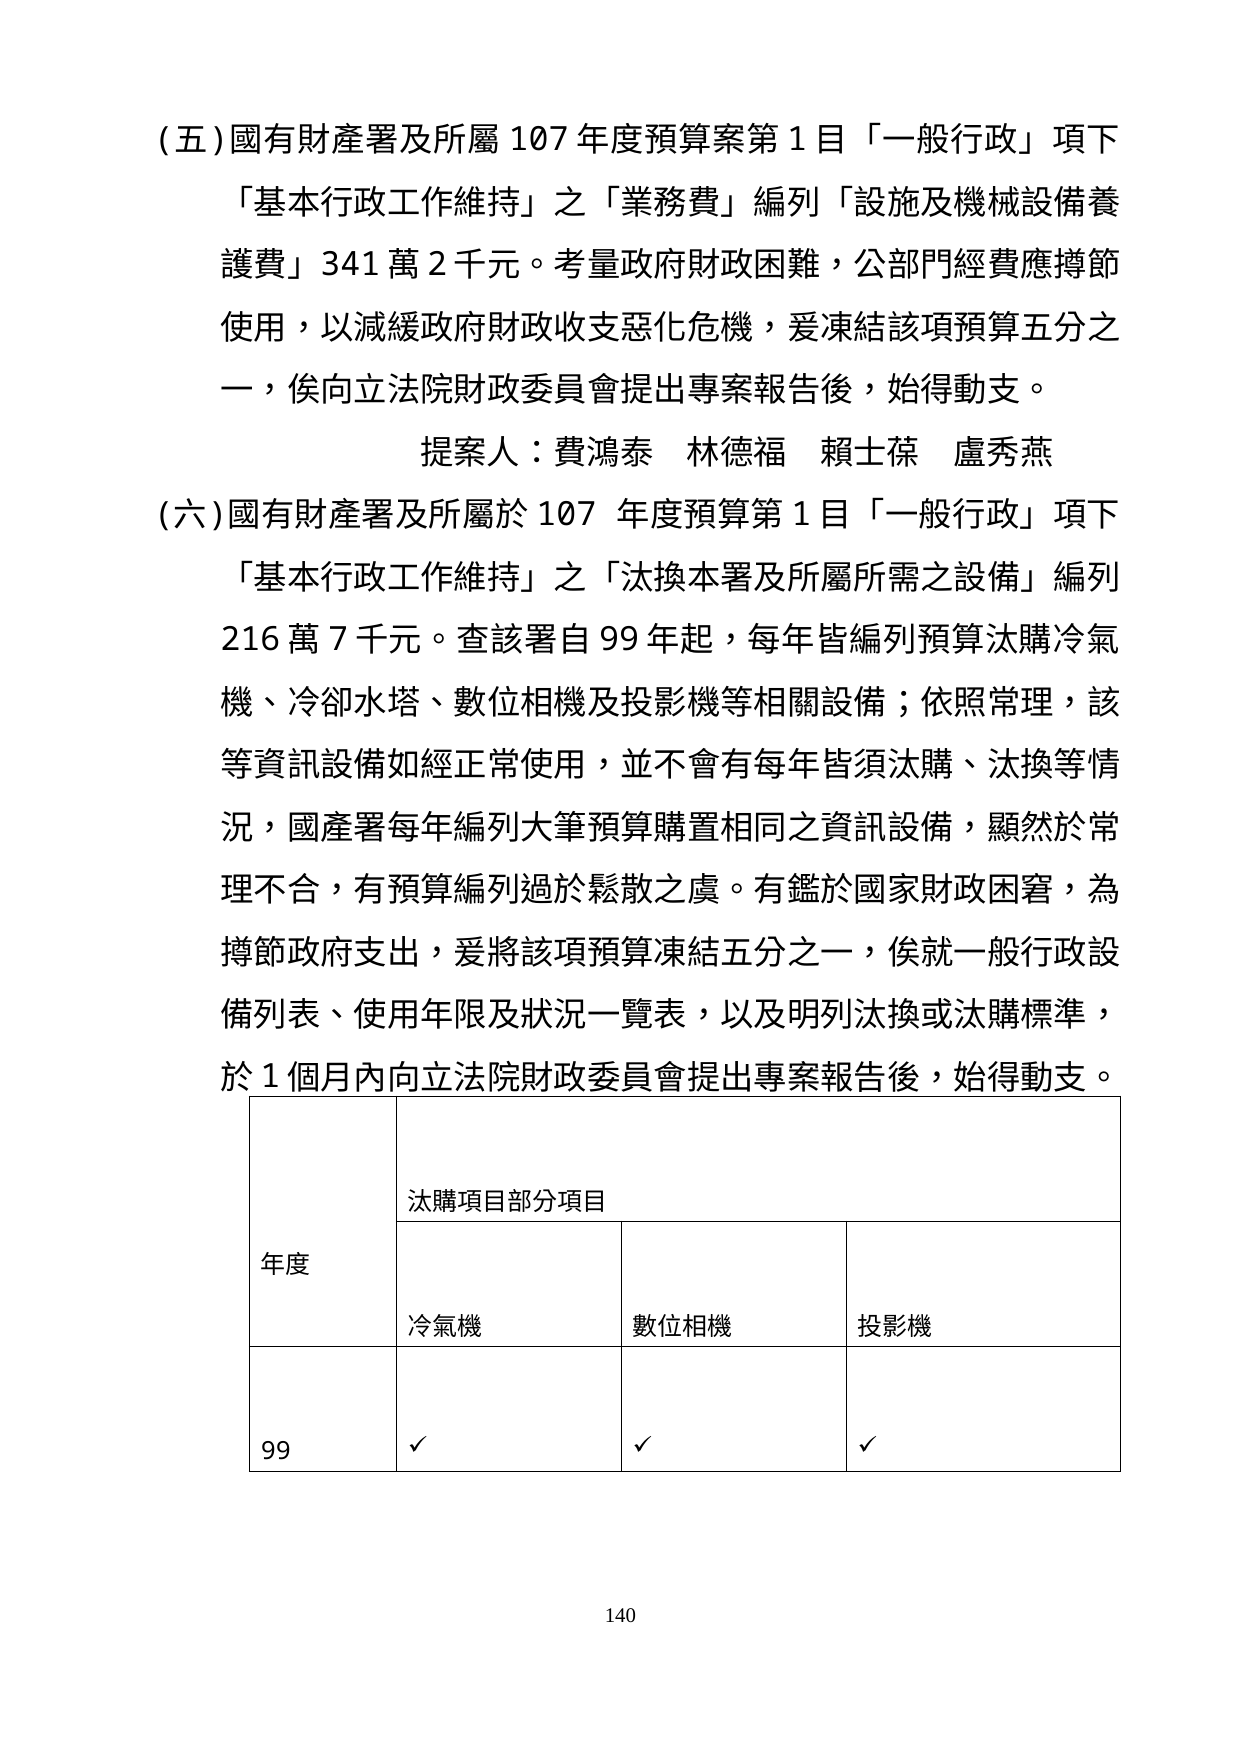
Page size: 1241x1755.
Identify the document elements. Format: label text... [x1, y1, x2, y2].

text (五)國有財產署及所屬107年度預算案第1目「一般行政」項下「基本行政工作維持」之「業務費」編列「設施及機械設備養護費」341萬2千元。考量政府財政困難，公部門經費應撙節使用，以減緩政府財政收支惡化危機，爰凍結該項預算五分之一，俟向立法院財政委員會提出專案報告後，始得動支。 [153, 96, 1120, 408]
text 提案人：費鴻泰 林德福 賴士葆 盧秀燕 [187, 408, 1120, 471]
table_header 年度 [250, 1097, 396, 1346]
text (六)國有財產署及所屬於107 年度預算第1目「一般行政」項下「基本行政工作維持」之「汰換本署及所屬所需之設備」編列216萬7千元。查該署自99年起，每年皆編列預算汰購冷氣機、冷卻水塔、數位相機及投影機等相關設備；依照常理，該等資訊設備如經正常使用，並不會有每年皆須汰購、汰換等情況，國產署每年編列大筆預算購置相同之資訊設備，顯然於常理不合，有預算編列過於鬆散之虞。有鑑於國家財政困窘，為撙節政府支出，爰將該項預算凍結五分之一，俟就一般行政設備列表、使用年限及狀況一覽表，以及明列汰換或汰購標準，於1個月內向立法院財政委員會提出專案報告後，始得動支。 [153, 471, 1120, 1096]
table_cell  [622, 1347, 846, 1471]
table_cell  [397, 1347, 621, 1471]
table_header 汰購項目部分項目 [397, 1097, 1120, 1221]
table_cell  [847, 1347, 1120, 1471]
table_cell 冷氣機 [397, 1222, 621, 1346]
table_cell 投影機 [847, 1222, 1120, 1346]
table_cell 數位相機 [622, 1222, 846, 1346]
table_cell 99 [250, 1347, 396, 1471]
